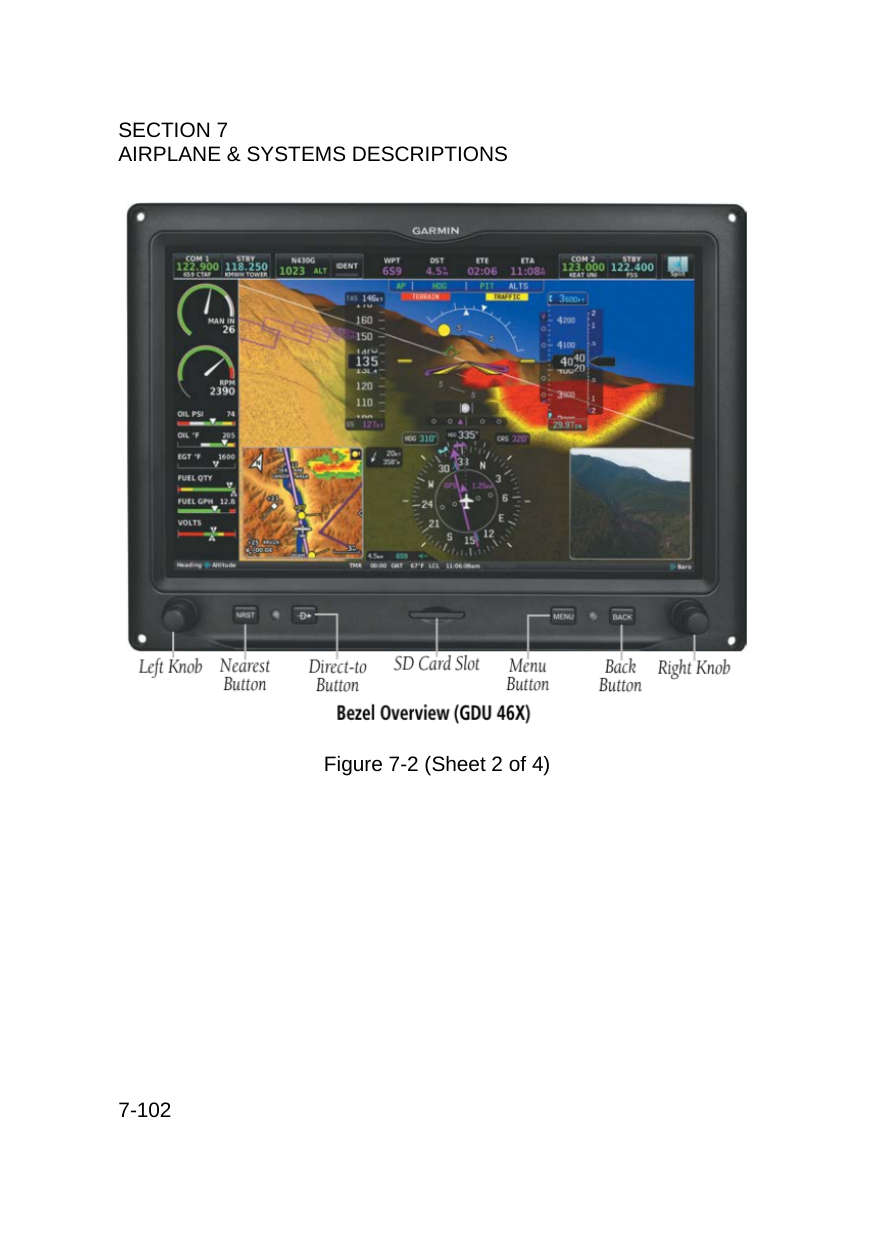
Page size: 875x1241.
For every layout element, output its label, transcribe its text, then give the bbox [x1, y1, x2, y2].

text Figure 7-2 (Sheet 2 of 4) [118, 752, 756, 776]
picture [118, 196, 756, 728]
